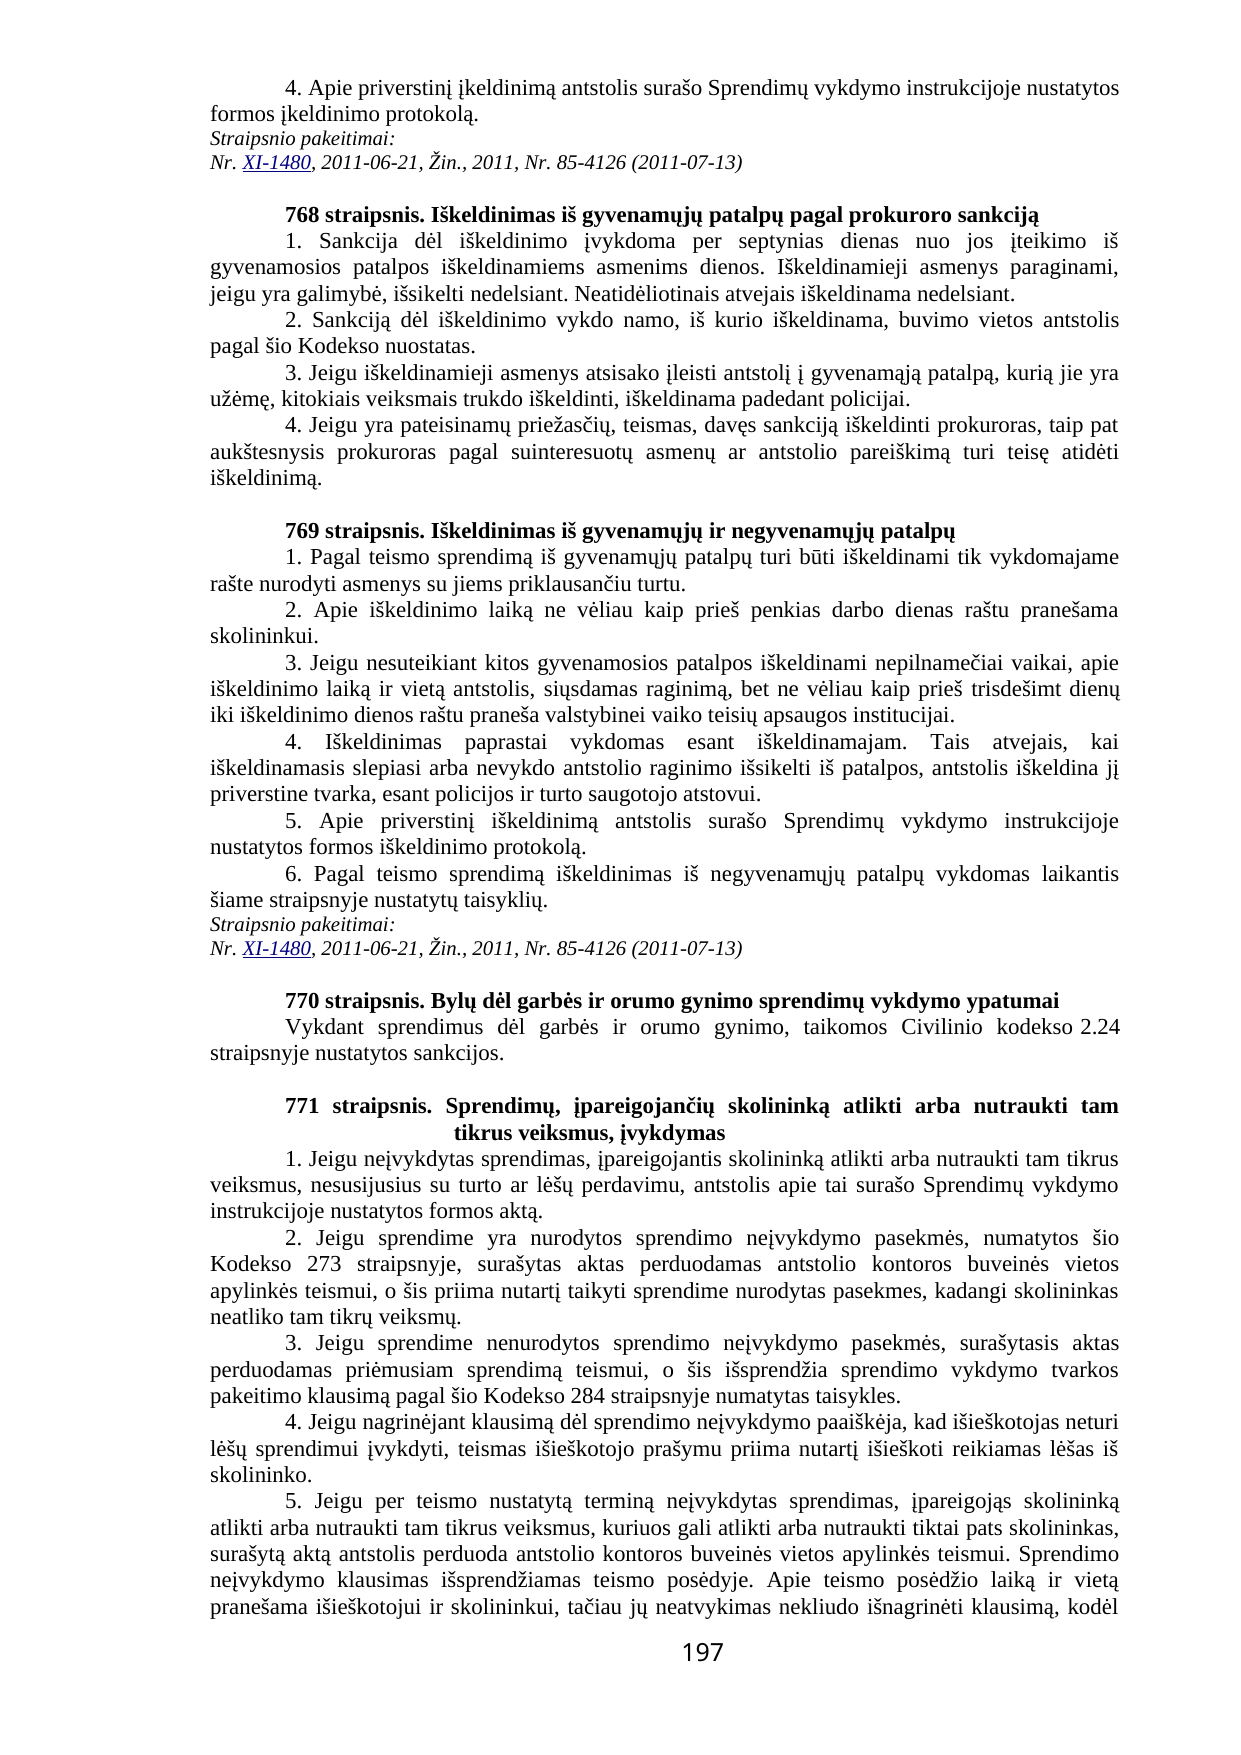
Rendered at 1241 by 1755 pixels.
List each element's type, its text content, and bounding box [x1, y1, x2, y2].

text 2. Sankciją dėl iškeldinimo vykdo namo, iš kurio iškeldinama, buvimo vietos antstolis pagal šio Kodekso nuostatas. [210, 306, 1120, 359]
text 4. Jeigu nagrinėjant klausimą dėl sprendimo neįvykdymo paaiškėja, kad išieškotojas neturi lėšų sprendimui įvykdyti, teismas išieškotojo prašymu priima nutartį išieškoti reikiamas lėšas iš skolininko. [210, 1408, 1120, 1487]
text 3. Jeigu nesuteikiant kitos gyvenamosios patalpos iškeldinami nepilnamečiai vaikai, apie iškeldinimo laiką ir vietą antstolis, siųsdamas raginimą, bet ne vėliau kaip prieš trisdešimt dienų iki iškeldinimo dienos raštu praneša valstybinei vaiko teisių apsaugos institucijai. [210, 649, 1120, 728]
text Straipsnio pakeitimai: [210, 912, 1120, 936]
text 6. Pagal teismo sprendimą iškeldinimas iš negyvenamųjų patalpų vykdomas laikantis šiame straipsnyje nustatytų taisyklių. [210, 859, 1120, 912]
text 1. Sankcija dėl iškeldinimo įvykdoma per septynias dienas nuo jos įteikimo iš gyvenamosios patalpos iškeldinamiems asmenims dienos. Iškeldinamieji asmenys paraginami, jeigu yra galimybė, išsikelti nedelsiant. Neatidėliotinais atvejais iškeldinama nedelsiant. [210, 227, 1120, 306]
text 768 straipsnis. Iškeldinimas iš gyvenamųjų patalpų pagal prokuroro sankciją [285, 201, 1120, 227]
text 2. Jeigu sprendime yra nurodytos sprendimo neįvykdymo pasekmės, numatytos šio Kodekso 273 straipsnyje, surašytas aktas perduodamas antstolio kontoros buveinės vietos apylinkės teismui, o šis priima nutartį taikyti sprendime nurodytas pasekmes, kadangi skolininkas neatliko tam tikrų veiksmų. [210, 1224, 1120, 1329]
text Straipsnio pakeitimai: [210, 126, 1120, 150]
text 769 straipsnis. Iškeldinimas iš gyvenamųjų ir negyvenamųjų patalpų [210, 517, 1120, 543]
text 770 straipsnis. Bylų dėl garbės ir orumo gynimo sprendimų vykdymo ypatumai [285, 987, 1120, 1013]
text Nr. XI-1480, 2011-06-21, Žin., 2011, Nr. 85-4126 (2011-07-13) [210, 150, 1120, 174]
text 3. Jeigu iškeldinamieji asmenys atsisako įleisti antstolį į gyvenamąją patalpą, kurią jie yra užėmę, kitokiais veiksmais trukdo iškeldinti, iškeldinama padedant policijai. [210, 359, 1120, 412]
text Vykdant sprendimus dėl garbės ir orumo gynimo, taikomos Civilinio kodekso 2.24 straipsnyje nustatytos sankcijos. [210, 1013, 1120, 1066]
text 771 straipsnis. Sprendimų, įpareigojančių skolininką atlikti arba nutraukti tam tikrus veiksmus, įvykdymas [285, 1092, 1120, 1145]
text 3. Jeigu sprendime nenurodytos sprendimo neįvykdymo pasekmės, surašytasis aktas perduodamas priėmusiam sprendimą teismui, o šis išsprendžia sprendimo vykdymo tvarkos pakeitimo klausimą pagal šio Kodekso 284 straipsnyje numatytas taisykles. [210, 1329, 1120, 1408]
text 4. Apie priverstinį įkeldinimą antstolis surašo Sprendimų vykdymo instrukcijoje nustatytos formos įkeldinimo protokolą. [210, 73, 1120, 126]
text 2. Apie iškeldinimo laiką ne vėliau kaip prieš penkias darbo dienas raštu pranešama skolininkui. [210, 596, 1120, 649]
text 4. Iškeldinimas paprastai vykdomas esant iškeldinamajam. Tais atvejais, kai iškeldinamasis slepiasi arba nevykdo antstolio raginimo išsikelti iš patalpos, antstolis iškeldina jį priverstine tvarka, esant policijos ir turto saugotojo atstovui. [210, 728, 1120, 807]
text 1. Jeigu neįvykdytas sprendimas, įpareigojantis skolininką atlikti arba nutraukti tam tikrus veiksmus, nesusijusius su turto ar lėšų perdavimu, antstolis apie tai surašo Sprendimų vykdymo instrukcijoje nustatytos formos aktą. [210, 1145, 1120, 1224]
text 5. Jeigu per teismo nustatytą terminą neįvykdytas sprendimas, įpareigojąs skolininką atlikti arba nutraukti tam tikrus veiksmus, kuriuos gali atlikti arba nutraukti tiktai pats skolininkas, surašytą aktą antstolis perduoda antstolio kontoros buveinės vietos apylinkės teismui. Sprendimo neįvykdymo klausimas išsprendžiamas teismo posėdyje. Apie teismo posėdžio laiką ir vietą pranešama išieškotojui ir skolininkui, tačiau jų neatvykimas nekliudo išnagrinėti klausimą, kodėl [210, 1487, 1120, 1619]
text 1. Pagal teismo sprendimą iš gyvenamųjų patalpų turi būti iškeldinami tik vykdomajame rašte nurodyti asmenys su jiems priklausančiu turtu. [210, 543, 1120, 596]
text Nr. XI-1480, 2011-06-21, Žin., 2011, Nr. 85-4126 (2011-07-13) [210, 936, 1120, 960]
text 4. Jeigu yra pateisinamų priežasčių, teismas, davęs sankciją iškeldinti prokuroras, taip pat aukštesnysis prokuroras pagal suinteresuotų asmenų ar antstolio pareiškimą turi teisę atidėti iškeldinimą. [210, 412, 1120, 491]
text 5. Apie priverstinį iškeldinimą antstolis surašo Sprendimų vykdymo instrukcijoje nustatytos formos iškeldinimo protokolą. [210, 807, 1120, 859]
